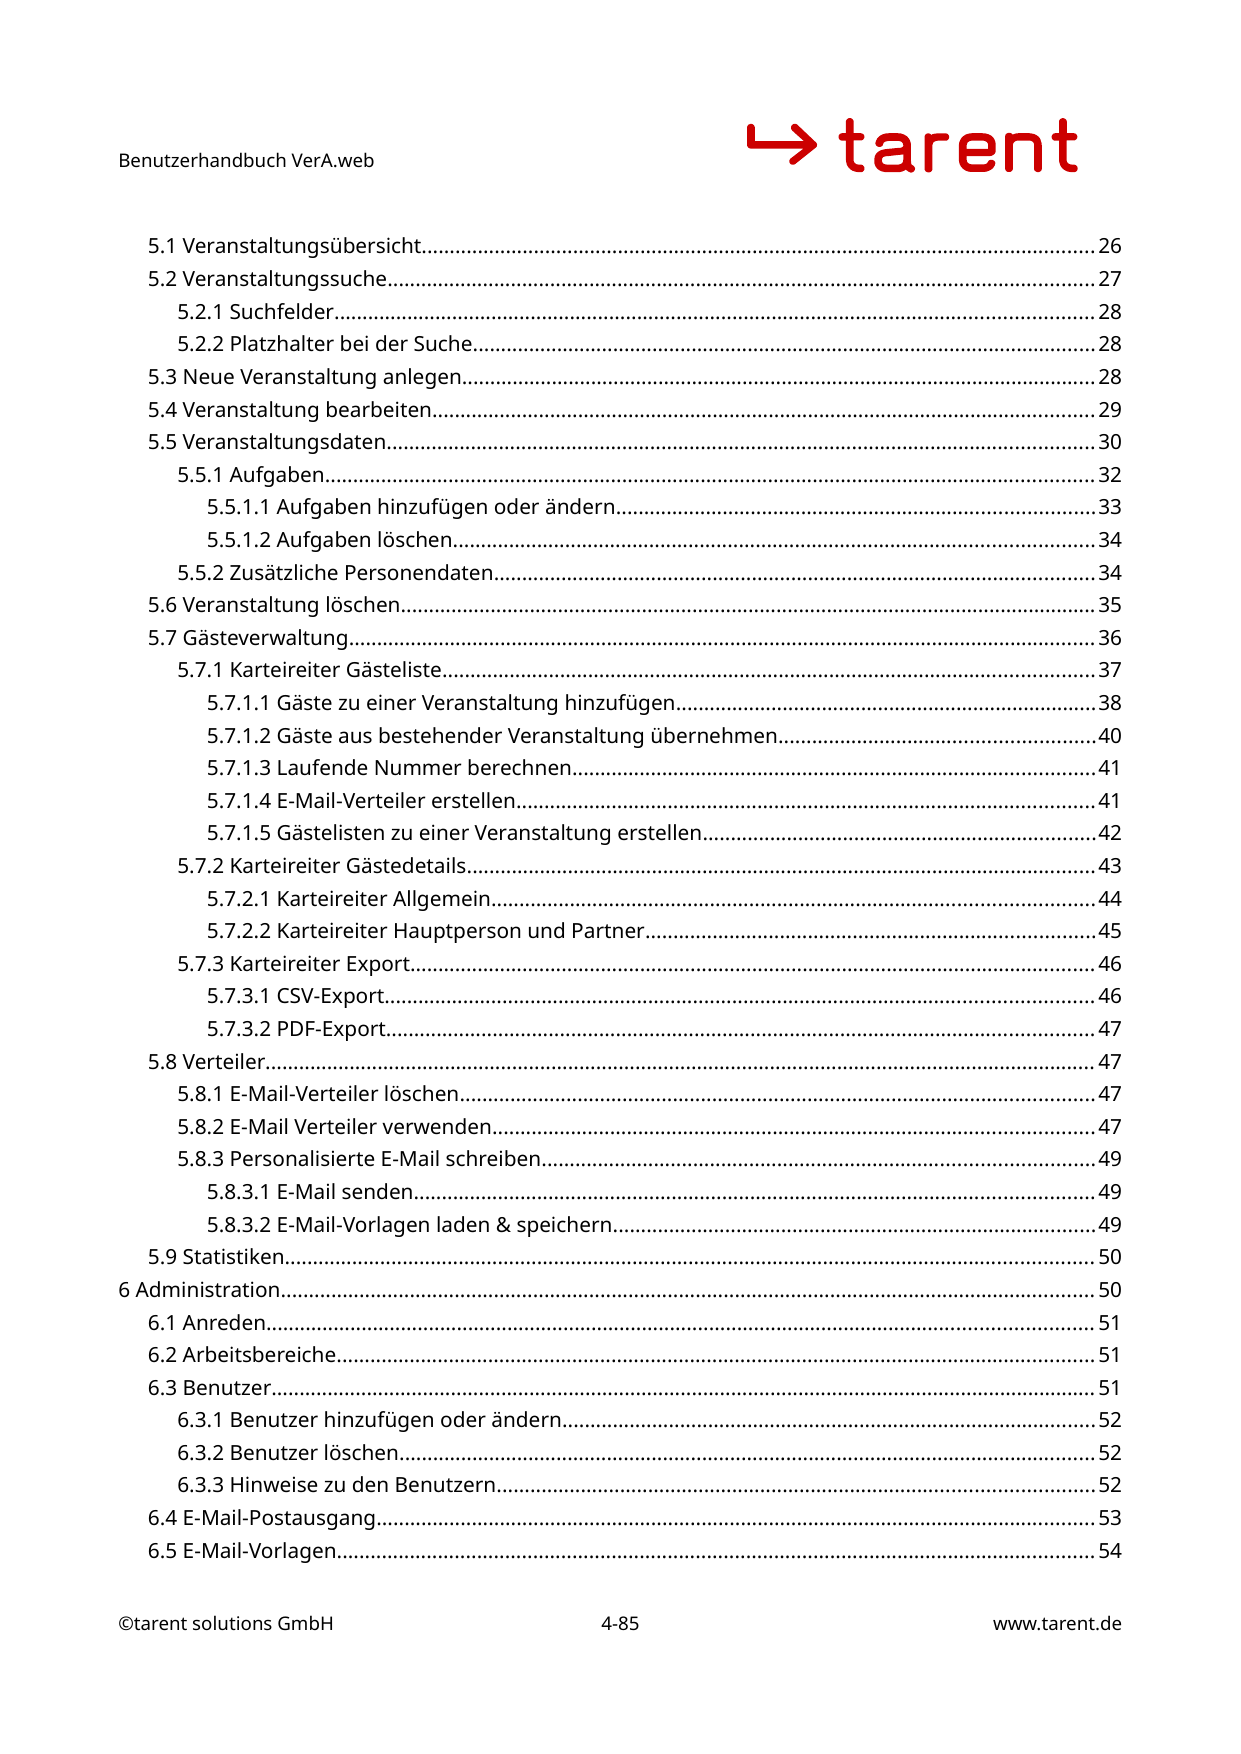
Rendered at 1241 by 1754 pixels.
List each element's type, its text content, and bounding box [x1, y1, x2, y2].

text 5.8.3.2 E-Mail-Vorlagen laden & speichern 49 [207, 1210, 1122, 1238]
text 6.2 Arbeitsbereiche 51 [148, 1340, 1122, 1369]
text 5.5.1.1 Aufgaben hinzufügen oder ändern 33 [207, 492, 1122, 521]
text 5.7.1.4 E-Mail-Verteiler erstellen 41 [207, 786, 1122, 814]
text 5.8.3 Personalisierte E-Mail schreiben 49 [177, 1144, 1122, 1173]
text 5.7.1.3 Laufende Nummer berechnen 41 [207, 753, 1122, 782]
text 5.2.2 Platzhalter bei der Suche 28 [177, 329, 1122, 358]
text 5.7.1.2 Gäste aus bestehender Veranstaltung übernehmen 40 [207, 721, 1122, 749]
text 5.7.3.2 PDF-Export 47 [207, 1014, 1122, 1043]
text 5.7.1.5 Gästelisten zu einer Veranstaltung erstellen 42 [207, 818, 1122, 847]
text 5.3 Neue Veranstaltung anlegen 28 [148, 362, 1122, 391]
text 5.2.1 Suchfelder 28 [177, 297, 1122, 325]
text 5.8 Verteiler 47 [148, 1047, 1122, 1075]
text 6.4 E-Mail-Postausgang 53 [148, 1503, 1122, 1532]
text 6.3.3 Hinweise zu den Benutzern 52 [177, 1471, 1122, 1499]
text 5.1 Veranstaltungsübersicht 26 [148, 232, 1122, 260]
text 6.3.2 Benutzer löschen 52 [177, 1438, 1122, 1466]
text 6.3 Benutzer 51 [148, 1373, 1122, 1401]
text 5.8.1 E-Mail-Verteiler löschen 47 [177, 1079, 1122, 1108]
text 5.7.1.1 Gäste zu einer Veranstaltung hinzufügen 38 [207, 688, 1122, 717]
text 5.8.3.1 E-Mail senden 49 [207, 1177, 1122, 1206]
text 5.7.2.2 Karteireiter Hauptperson und Partner 45 [207, 916, 1122, 945]
text 5.2 Veranstaltungssuche 27 [148, 264, 1122, 293]
text 5.5.1.2 Aufgaben löschen 34 [207, 525, 1122, 553]
text 5.7.3 Karteireiter Export 46 [177, 949, 1122, 977]
text 6.3.1 Benutzer hinzufügen oder ändern 52 [177, 1405, 1122, 1434]
text 5.7.2.1 Karteireiter Allgemein 44 [207, 884, 1122, 912]
text 5.7.3.1 CSV-Export 46 [207, 982, 1122, 1010]
text 5.4 Veranstaltung bearbeiten 29 [148, 395, 1122, 423]
text 5.5.2 Zusätzliche Personendaten 34 [177, 558, 1122, 586]
text 6.1 Anreden 51 [148, 1308, 1122, 1336]
text 5.7 Gästeverwaltung 36 [148, 623, 1122, 651]
text 5.7.1 Karteireiter Gästeliste 37 [177, 656, 1122, 684]
text 5.6 Veranstaltung löschen 35 [148, 590, 1122, 619]
text 5.5 Veranstaltungsdaten 30 [148, 427, 1122, 456]
text 6 Administration 50 [118, 1275, 1122, 1303]
text 5.9 Statistiken 50 [148, 1242, 1122, 1271]
text 5.7.2 Karteireiter Gästedetails 43 [177, 851, 1122, 879]
text 5.5.1 Aufgaben 32 [177, 460, 1122, 488]
text 6.5 E-Mail-Vorlagen 54 [148, 1536, 1122, 1564]
text 5.8.2 E-Mail Verteiler verwenden 47 [177, 1112, 1122, 1140]
